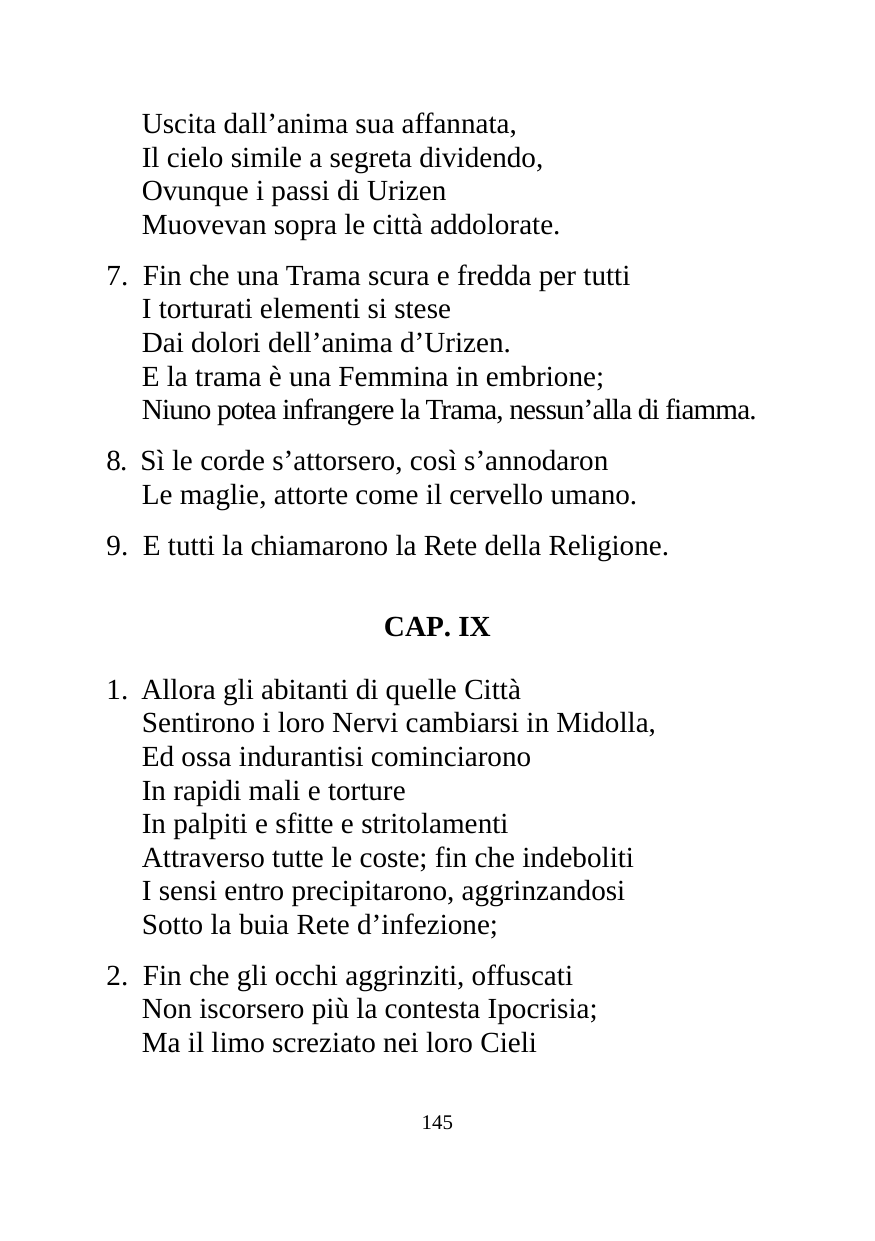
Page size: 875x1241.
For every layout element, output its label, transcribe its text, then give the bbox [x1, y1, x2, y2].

text 1. Allora gli abitanti di quelle Città Sentirono i loro Nervi cambiarsi in Midolla, Ed ossa indurantisi cominciarono In rapidi mali e torture In palpiti e sfitte e stritolamenti Attraverso tutte le coste; fin che indeboliti I sensi entro precipitarono, aggrinzandosi Sotto la buia Rete d’infezione; [106, 672, 768, 940]
text 2. Fin che gli occhi aggrinziti, offuscati Non iscorsero più la contesta Ipocrisia; Ma il limo screziato nei loro Cieli [106, 958, 768, 1059]
text 9. E tutti la chiamarono la Rete della Religione. [106, 528, 768, 562]
text Uscita dall’anima sua affannata, Il cielo simile a segreta dividendo, Ovunque i passi di Urizen Muovevan sopra le città addolorate. [106, 106, 768, 240]
subtitle CAP. IX [106, 609, 768, 643]
text 8. Sì le corde s’attorsero, così s’annodaron Le maglie, attorte come il cervello umano. [106, 443, 768, 511]
text 7. Fin che una Trama scura e fredda per tutti I torturati elementi si stese Dai dolori dell’anima d’Urizen. E la trama è una Femmina in embrione; Niuno potea infrangere la Trama, nessun’alla di fiamma. [106, 258, 768, 426]
